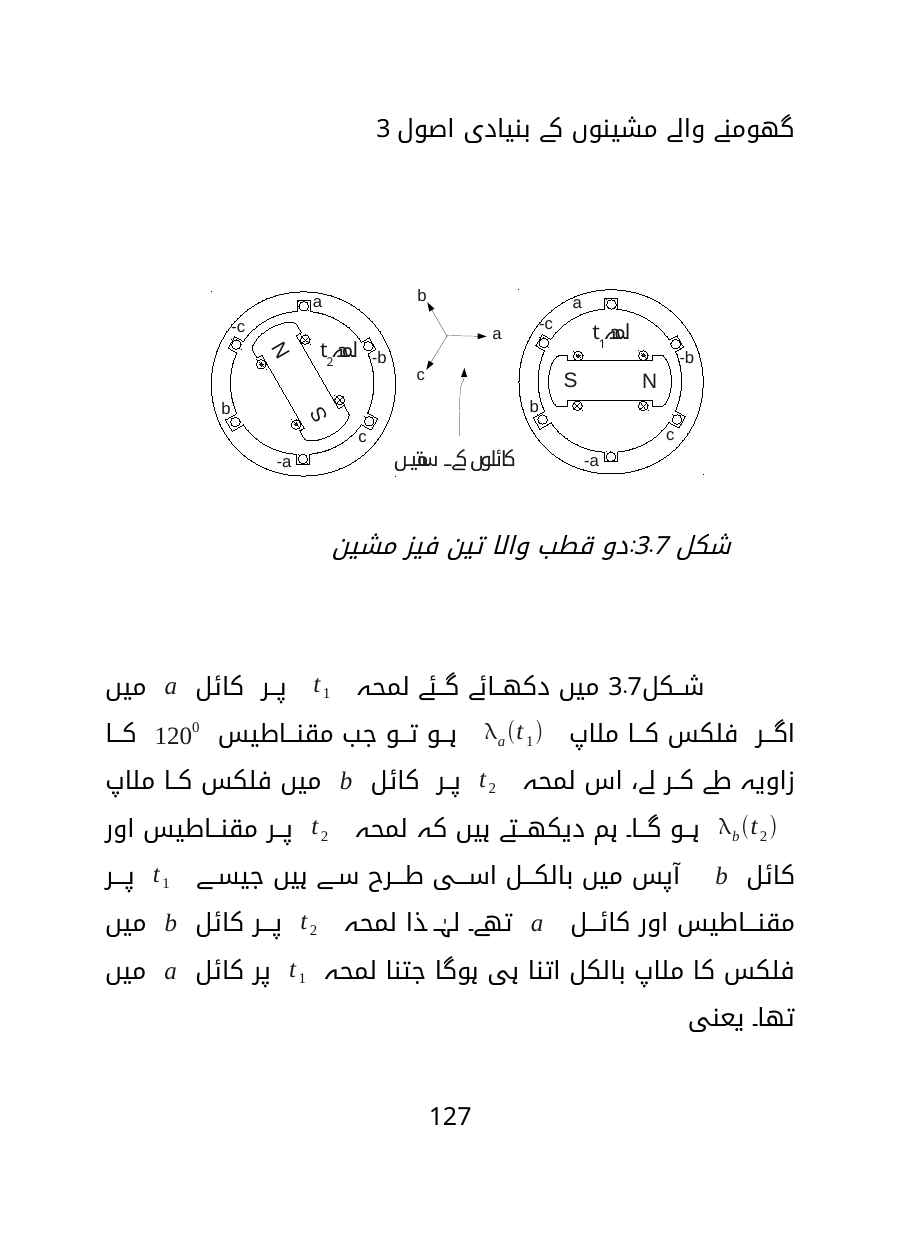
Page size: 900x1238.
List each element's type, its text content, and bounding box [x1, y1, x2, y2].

text شکل3.7 میں دکھائے گئے لمحہ پر کائلمیں اگر فلکس کا ملاپ ہو تو جب مقناطیسکا زاویہ طے کر لے، اس لمحہ پر کائلمیں فلکس کا ملاپہو گا۔ ہم دیکھتے ہیں کہ لمحہ پر مقناطیس اور کائل آپس میں بالکل اسی طرح سے ہیں جیسے پر مقناطیس اور کائل تھے۔ لہٰذا لمحہ پر کائلمیں فلکس کا ملاپ بالکل اتنا ہی ہوگا جتنا لمحہپر کائلمیں تھا۔ یعنی [105, 663, 795, 1042]
text شکل 3.7:دو قطب والا تین فیز مشین [169, 195, 731, 570]
